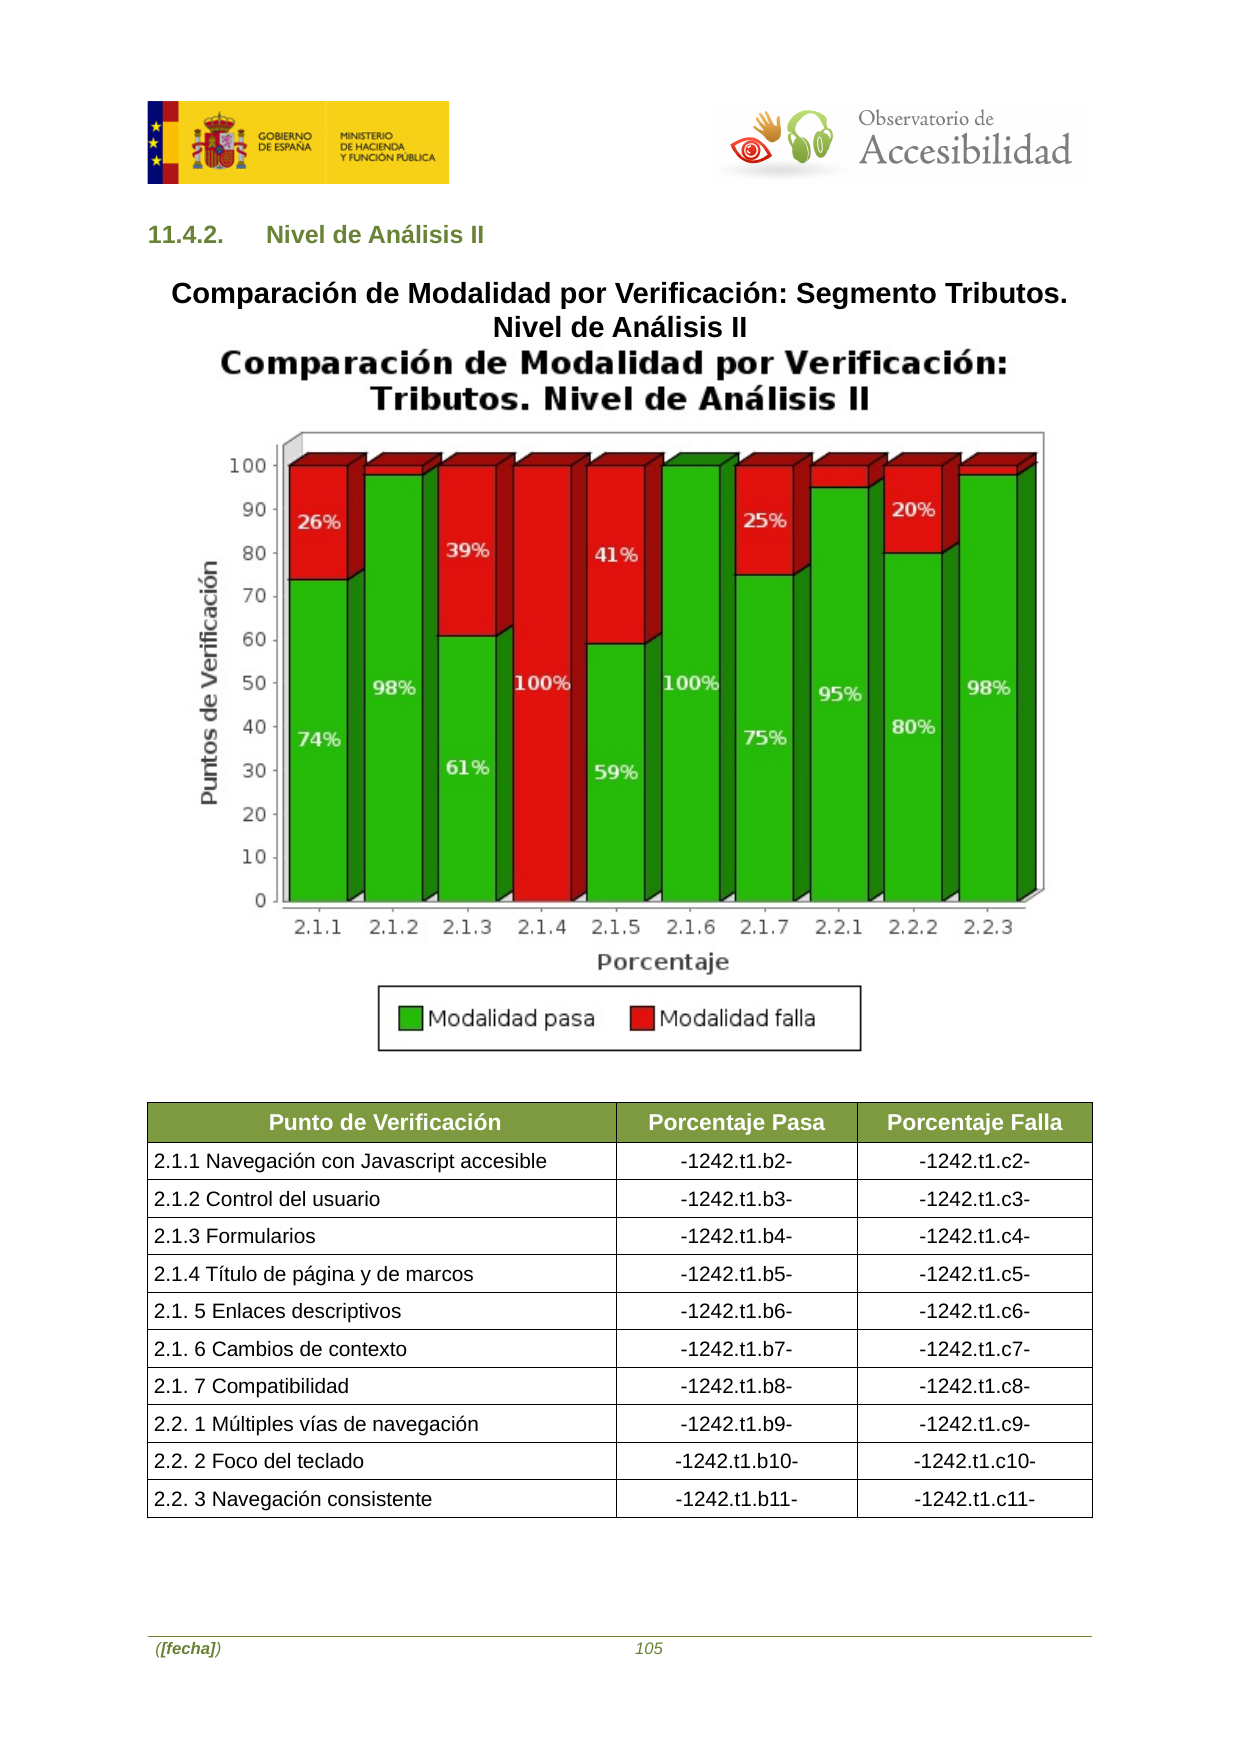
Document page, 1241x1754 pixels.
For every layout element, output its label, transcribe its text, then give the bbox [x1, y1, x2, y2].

table_cell -1242.t1.c2- [858, 1143, 1092, 1179]
table_cell -1242.t1.b5- [617, 1255, 857, 1292]
table_cell -1242.t1.c4- [858, 1218, 1092, 1254]
table_header Punto de Verificación [148, 1103, 616, 1142]
table_cell -1242.t1.b6- [617, 1293, 857, 1329]
table_cell -1242.t1.c5- [858, 1255, 1092, 1292]
table_cell 2.1. 5 Enlaces descriptivos [148, 1293, 616, 1329]
table_cell -1242.t1.b11- [617, 1480, 857, 1517]
table_cell -1242.t1.c7- [858, 1330, 1092, 1367]
table_cell 2.1.3 Formularios [148, 1218, 616, 1254]
table_header Porcentaje Falla [858, 1103, 1092, 1142]
picture [147, 101, 450, 184]
table_cell 2.2. 1 Múltiples vías de navegación [148, 1405, 616, 1442]
picture [710, 101, 1086, 184]
table_header Porcentaje Pasa [617, 1103, 857, 1142]
table_cell -1242.t1.c9- [858, 1405, 1092, 1442]
table_cell 2.1. 7 Compatibilidad [148, 1368, 616, 1404]
table_cell 2.2. 3 Navegación consistente [148, 1480, 616, 1517]
table_cell -1242.t1.b3- [617, 1180, 857, 1217]
table_cell 2.1.4 Título de página y de marcos [148, 1255, 616, 1292]
table_cell -1242.t1.c11- [858, 1480, 1092, 1517]
table_cell -1242.t1.b9- [617, 1405, 857, 1442]
table_cell 2.1.2 Control del usuario [148, 1180, 616, 1217]
table_cell -1242.t1.c8- [858, 1368, 1092, 1404]
table_cell -1242.t1.b4- [617, 1218, 857, 1254]
picture [178, 343, 1062, 1053]
table_cell -1242.t1.c6- [858, 1293, 1092, 1329]
table_cell 2.2. 2 Foco del teclado [148, 1443, 616, 1479]
subtitle Nivel de Análisis II [148, 220, 1092, 248]
table_cell -1242.t1.c10- [858, 1443, 1092, 1479]
table_cell -1242.t1.b8- [617, 1368, 857, 1404]
table_cell -1242.t1.b2- [617, 1143, 857, 1179]
table_cell 2.1. 6 Cambios de contexto [148, 1330, 616, 1367]
table_cell -1242.t1.b10- [617, 1443, 857, 1479]
text Comparación de Modalidad por Verificación: Segmento Tributos. Nivel de Análisis II [148, 276, 1092, 343]
table_cell -1242.t1.b7- [617, 1330, 857, 1367]
table_cell -1242.t1.c3- [858, 1180, 1092, 1217]
table_cell 2.1.1 Navegación con Javascript accesible [148, 1143, 616, 1179]
